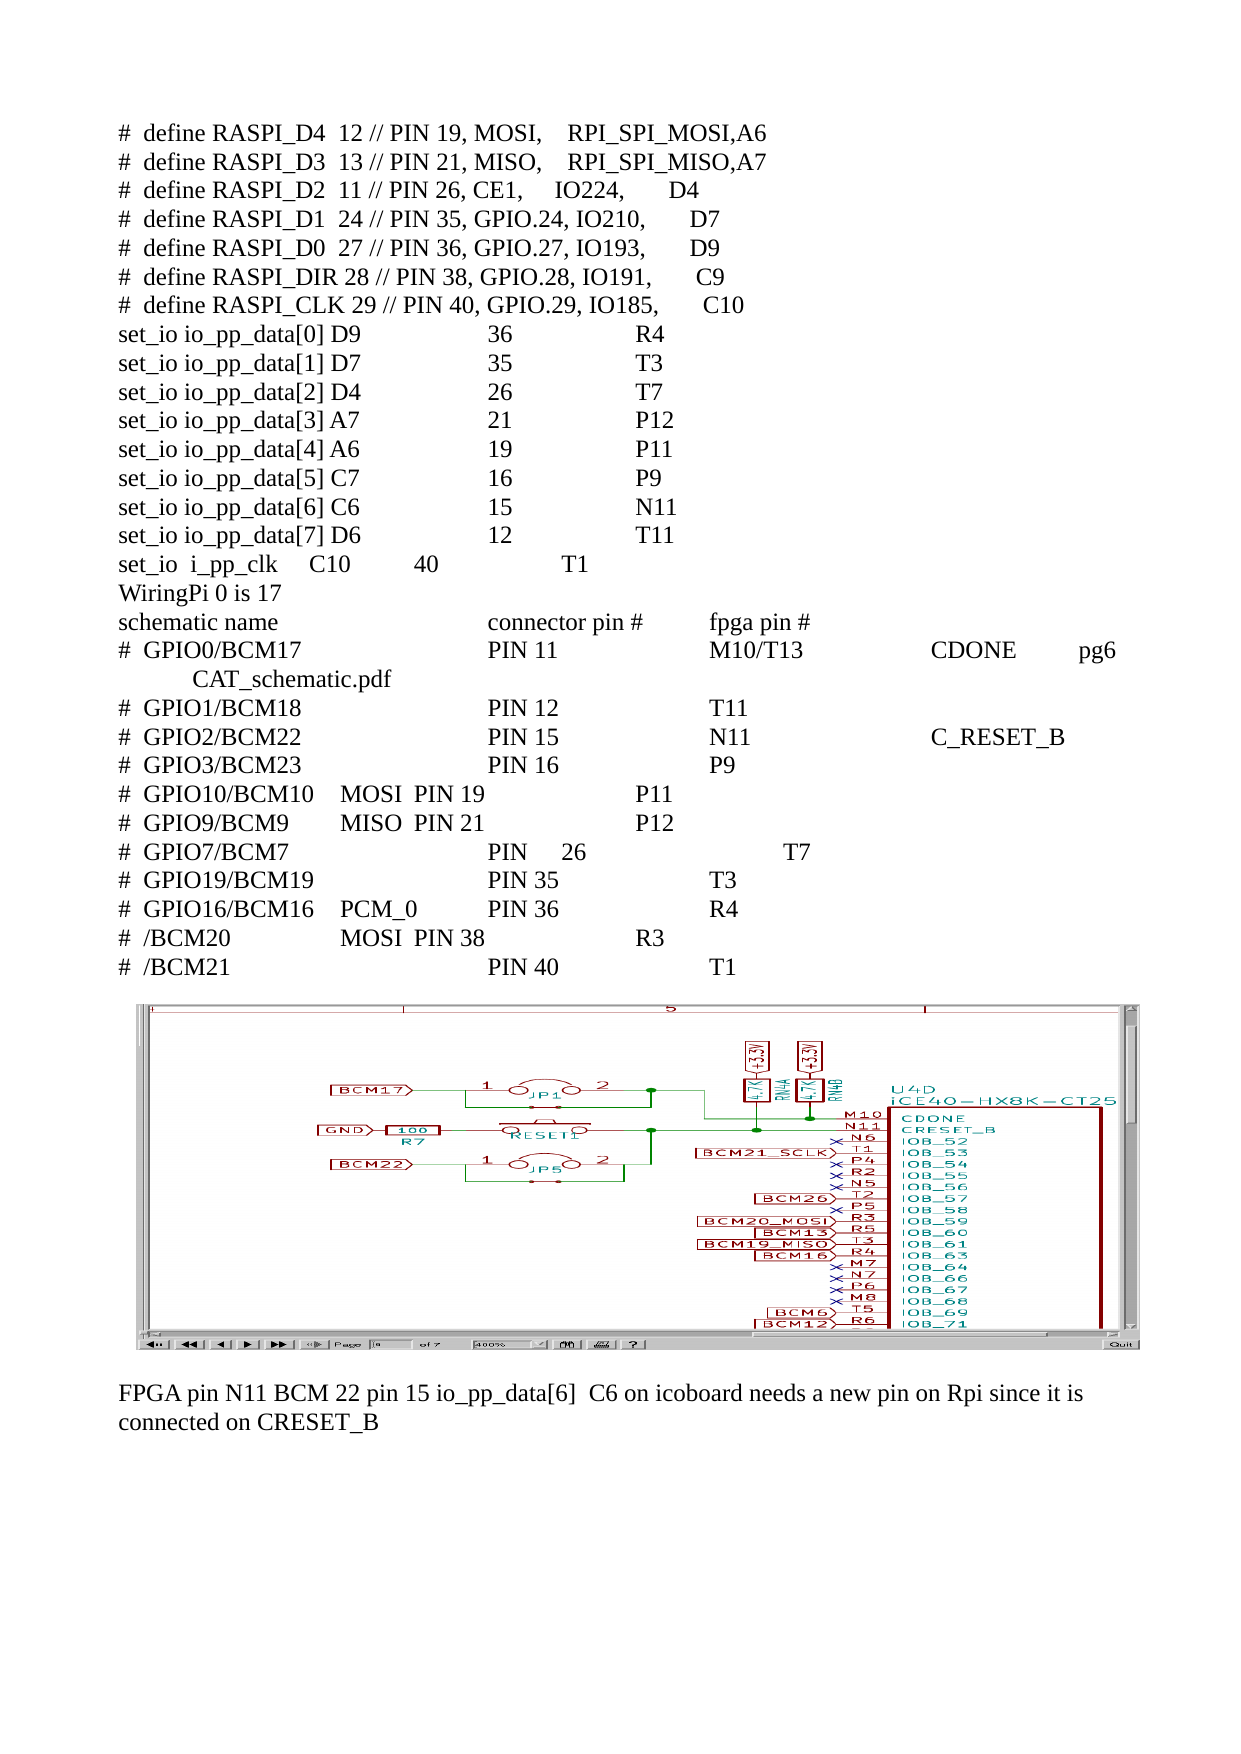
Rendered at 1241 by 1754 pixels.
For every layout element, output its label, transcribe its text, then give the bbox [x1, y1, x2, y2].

text set_io io_pp_data[7] D6 12 T11 [118, 521, 1122, 549]
text # GPIO9/BCM9 MISO PIN 21 P12 [118, 808, 1122, 837]
text # GPIO2/BCM22 PIN 15 N11 C_RESET_B [118, 722, 1122, 751]
picture [136, 1004, 1140, 1350]
text # define RASPI_DIR 28 // PIN 38, GPIO.28, IO191, C9 [118, 262, 1122, 291]
text # /BCM21 PIN 40 T1 [118, 952, 1122, 981]
text # define RASPI_D2 11 // PIN 26, CE1, IO224, D4 [118, 176, 1122, 204]
text # GPIO1/BCM18 PIN 12 T11 [118, 693, 1122, 722]
text # GPIO0/BCM17 PIN 11 M10/T13 CDONE pg6 CAT_schematic.pdf [118, 636, 1122, 693]
text # /BCM20 MOSI PIN 38 R3 [118, 923, 1122, 952]
text FPGA pin N11 BCM 22 pin 15 io_pp_data[6] C6 on icoboard needs a new pin on Rpi since it is connected on CRESET_B [118, 1378, 1122, 1436]
text # GPIO7/BCM7 PIN 26 T7 [118, 837, 1122, 866]
text # define RASPI_D4 12 // PIN 19, MOSI, RPI_SPI_MOSI,A6 [118, 118, 1122, 147]
text set_io io_pp_data[5] C7 16 P9 [118, 463, 1122, 492]
text # GPIO3/BCM23 PIN 16 P9 [118, 751, 1122, 779]
text # GPIO10/BCM10 MOSI PIN 19 P11 [118, 779, 1122, 808]
text # GPIO16/BCM16 PCM_0 PIN 36 R4 [118, 894, 1122, 923]
text # define RASPI_D1 24 // PIN 35, GPIO.24, IO210, D7 [118, 204, 1122, 233]
text # define RASPI_CLK 29 // PIN 40, GPIO.29, IO185, C10 [118, 291, 1122, 319]
text set_io io_pp_data[3] A7 21 P12 [118, 406, 1122, 434]
text set_io io_pp_data[4] A6 19 P11 [118, 434, 1122, 463]
text set_io io_pp_data[1] D7 35 T3 [118, 348, 1122, 377]
text # define RASPI_D3 13 // PIN 21, MISO, RPI_SPI_MISO,A7 [118, 147, 1122, 176]
text schematic name connector pin # fpga pin # [118, 607, 1122, 636]
text # define RASPI_D0 27 // PIN 36, GPIO.27, IO193, D9 [118, 233, 1122, 262]
text set_io io_pp_data[6] C6 15 N11 [118, 492, 1122, 521]
text WiringPi 0 is 17 [118, 578, 1122, 607]
text set_io i_pp_clk C10 40 T1 [118, 549, 1122, 578]
text set_io io_pp_data[0] D9 36 R4 [118, 319, 1122, 348]
text # GPIO19/BCM19 PIN 35 T3 [118, 866, 1122, 894]
text set_io io_pp_data[2] D4 26 T7 [118, 377, 1122, 406]
